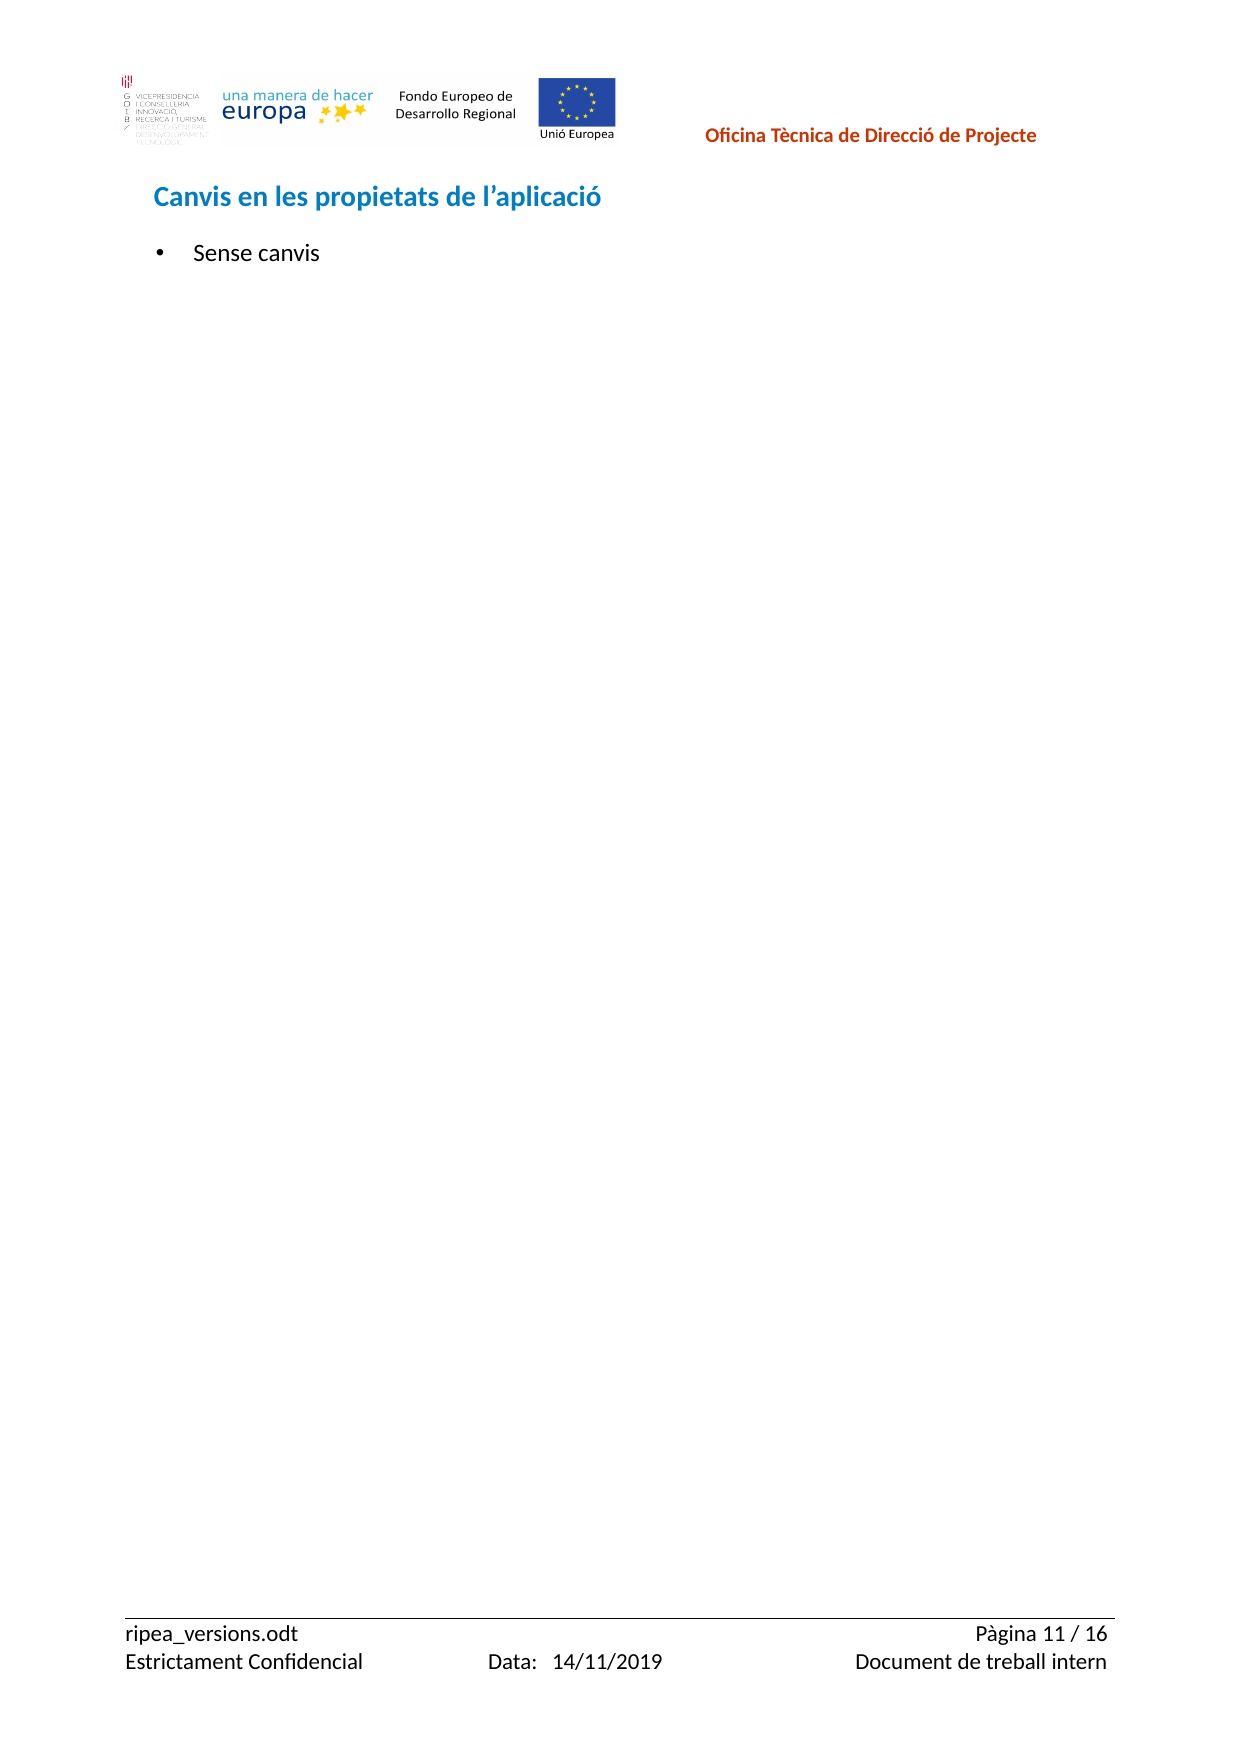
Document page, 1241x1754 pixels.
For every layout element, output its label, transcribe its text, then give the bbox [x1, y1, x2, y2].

subtitle Canvis en les propietats de l’aplicació [153, 178, 1122, 213]
picture [118, 73, 213, 147]
picture [219, 73, 621, 147]
list Sense canvis [156, 237, 1122, 267]
